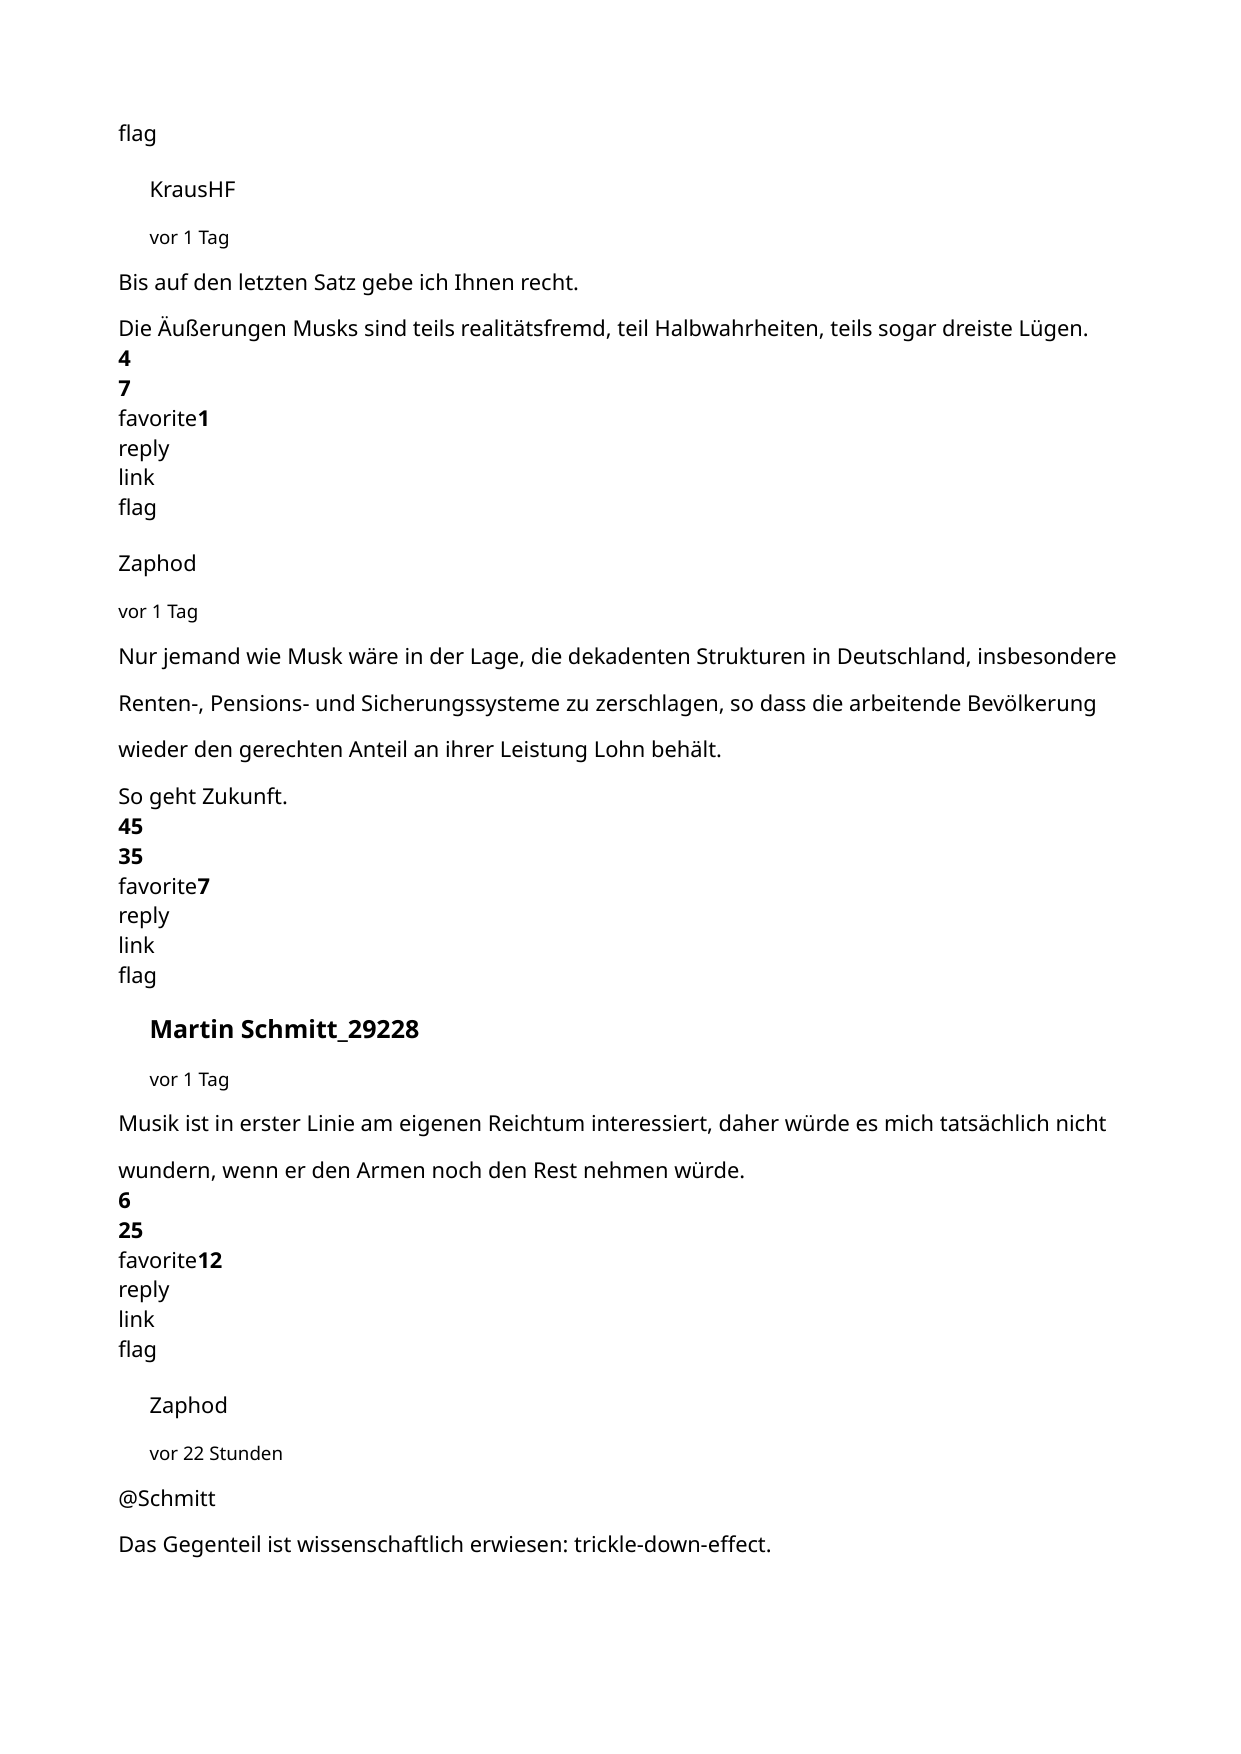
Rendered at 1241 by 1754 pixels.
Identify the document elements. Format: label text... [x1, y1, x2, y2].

text link [118, 930, 1122, 960]
text 4 [118, 343, 1122, 373]
text Zaphod [118, 538, 1114, 578]
text 25 [118, 1215, 1122, 1245]
text favorite7 [118, 871, 1122, 900]
text Zaphod [149, 1379, 1114, 1420]
text reply [118, 900, 1122, 930]
text link [118, 1304, 1122, 1334]
text 7 [118, 373, 1122, 403]
text flag [118, 960, 1122, 990]
text @Schmitt Das Gegenteil ist wissenschaftlich erwiesen: trickle-down-effect. [118, 1465, 1122, 1559]
text vor 1 Tag [118, 594, 1122, 623]
text 45 [118, 811, 1122, 841]
text 6 [118, 1185, 1122, 1215]
text vor 22 Stunden [149, 1436, 1122, 1465]
text vor 1 Tag [149, 220, 1122, 249]
text favorite1 [118, 403, 1122, 433]
text Martin Schmitt_29228 [149, 1005, 1114, 1046]
text flag [118, 492, 1122, 522]
text Nur jemand wie Musk wäre in der Lage, die dekadenten Strukturen in Deutschland, insbesondere Renten-, Pensions- und Sicherungssysteme zu zerschlagen, so dass die arbeitende Bevölkerung wieder den gerechten Anteil an ihrer Leistung Lohn behält. So geht Zukunft. [118, 623, 1122, 811]
text Bis auf den letzten Satz gebe ich Ihnen recht. Die Äußerungen Musks sind teils realitätsfremd, teil Halbwahrheiten, teils sogar dreiste Lügen. [118, 249, 1122, 343]
text favorite12 [118, 1245, 1122, 1274]
text reply [118, 433, 1122, 462]
text flag [118, 118, 1122, 148]
text KrausHF [149, 163, 1114, 204]
text flag [118, 1334, 1122, 1364]
text 35 [118, 841, 1122, 871]
text link [118, 462, 1122, 492]
text reply [118, 1274, 1122, 1304]
text vor 1 Tag [149, 1062, 1122, 1091]
text Musik ist in erster Linie am eigenen Reichtum interessiert, daher würde es mich tatsächlich nicht wundern, wenn er den Armen noch den Rest nehmen würde. [118, 1091, 1122, 1185]
